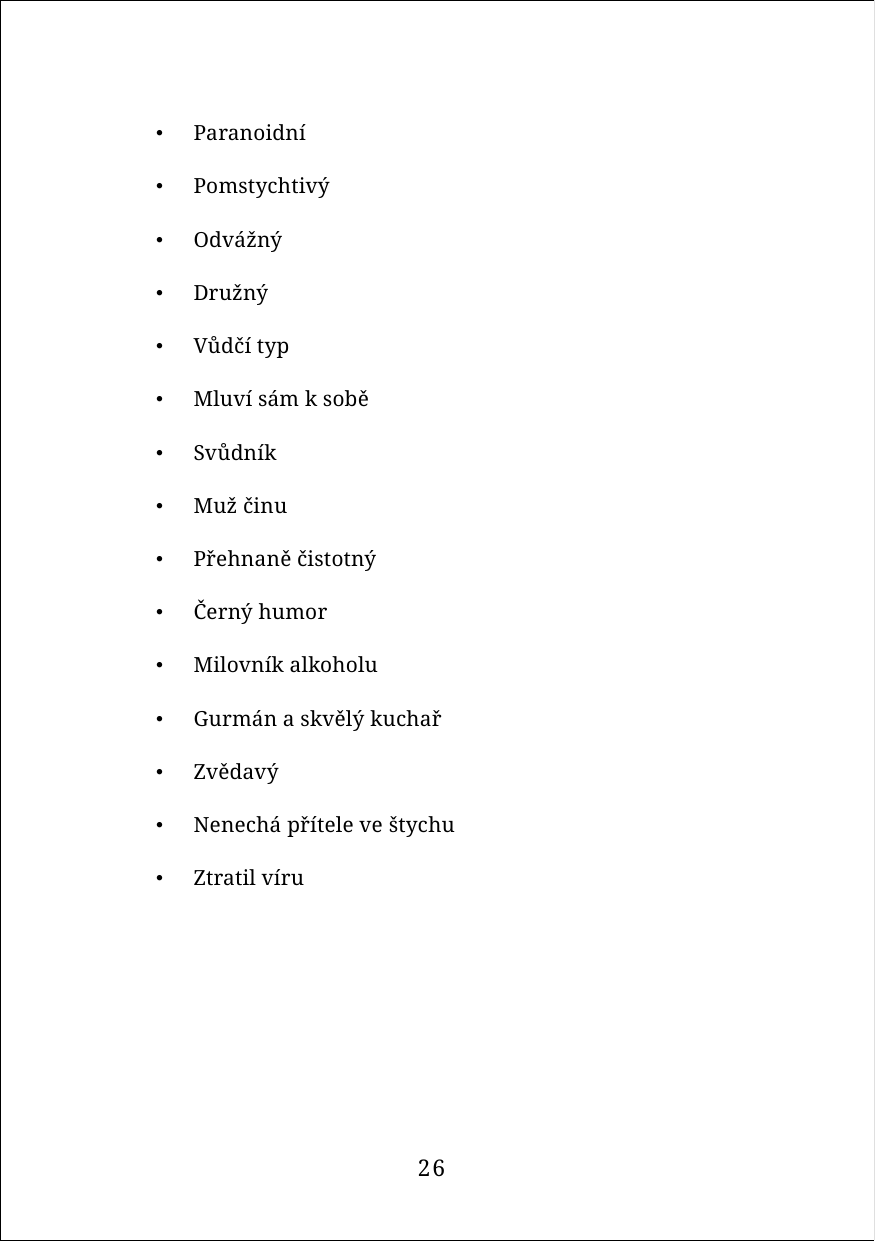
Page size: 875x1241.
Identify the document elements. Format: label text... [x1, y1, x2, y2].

list Přehnaně čistotný [156, 544, 756, 572]
list Černý humor [156, 597, 756, 626]
list Gurmán a skvělý kuchař [156, 704, 756, 732]
list Ztratil víru [156, 863, 756, 892]
list Milovník alkoholu [156, 651, 756, 679]
list Družný [156, 278, 756, 306]
list Vůdčí typ [156, 331, 756, 359]
list Odvážný [156, 225, 756, 253]
list Svůdník [156, 438, 756, 466]
list Pomstychtivý [156, 171, 756, 200]
list Nenechá přítele ve štychu [156, 810, 756, 839]
list Mluví sám k sobě [156, 384, 756, 413]
list Paranoidní [156, 118, 756, 147]
list Zvědavý [156, 757, 756, 785]
list Muž činu [156, 491, 756, 519]
